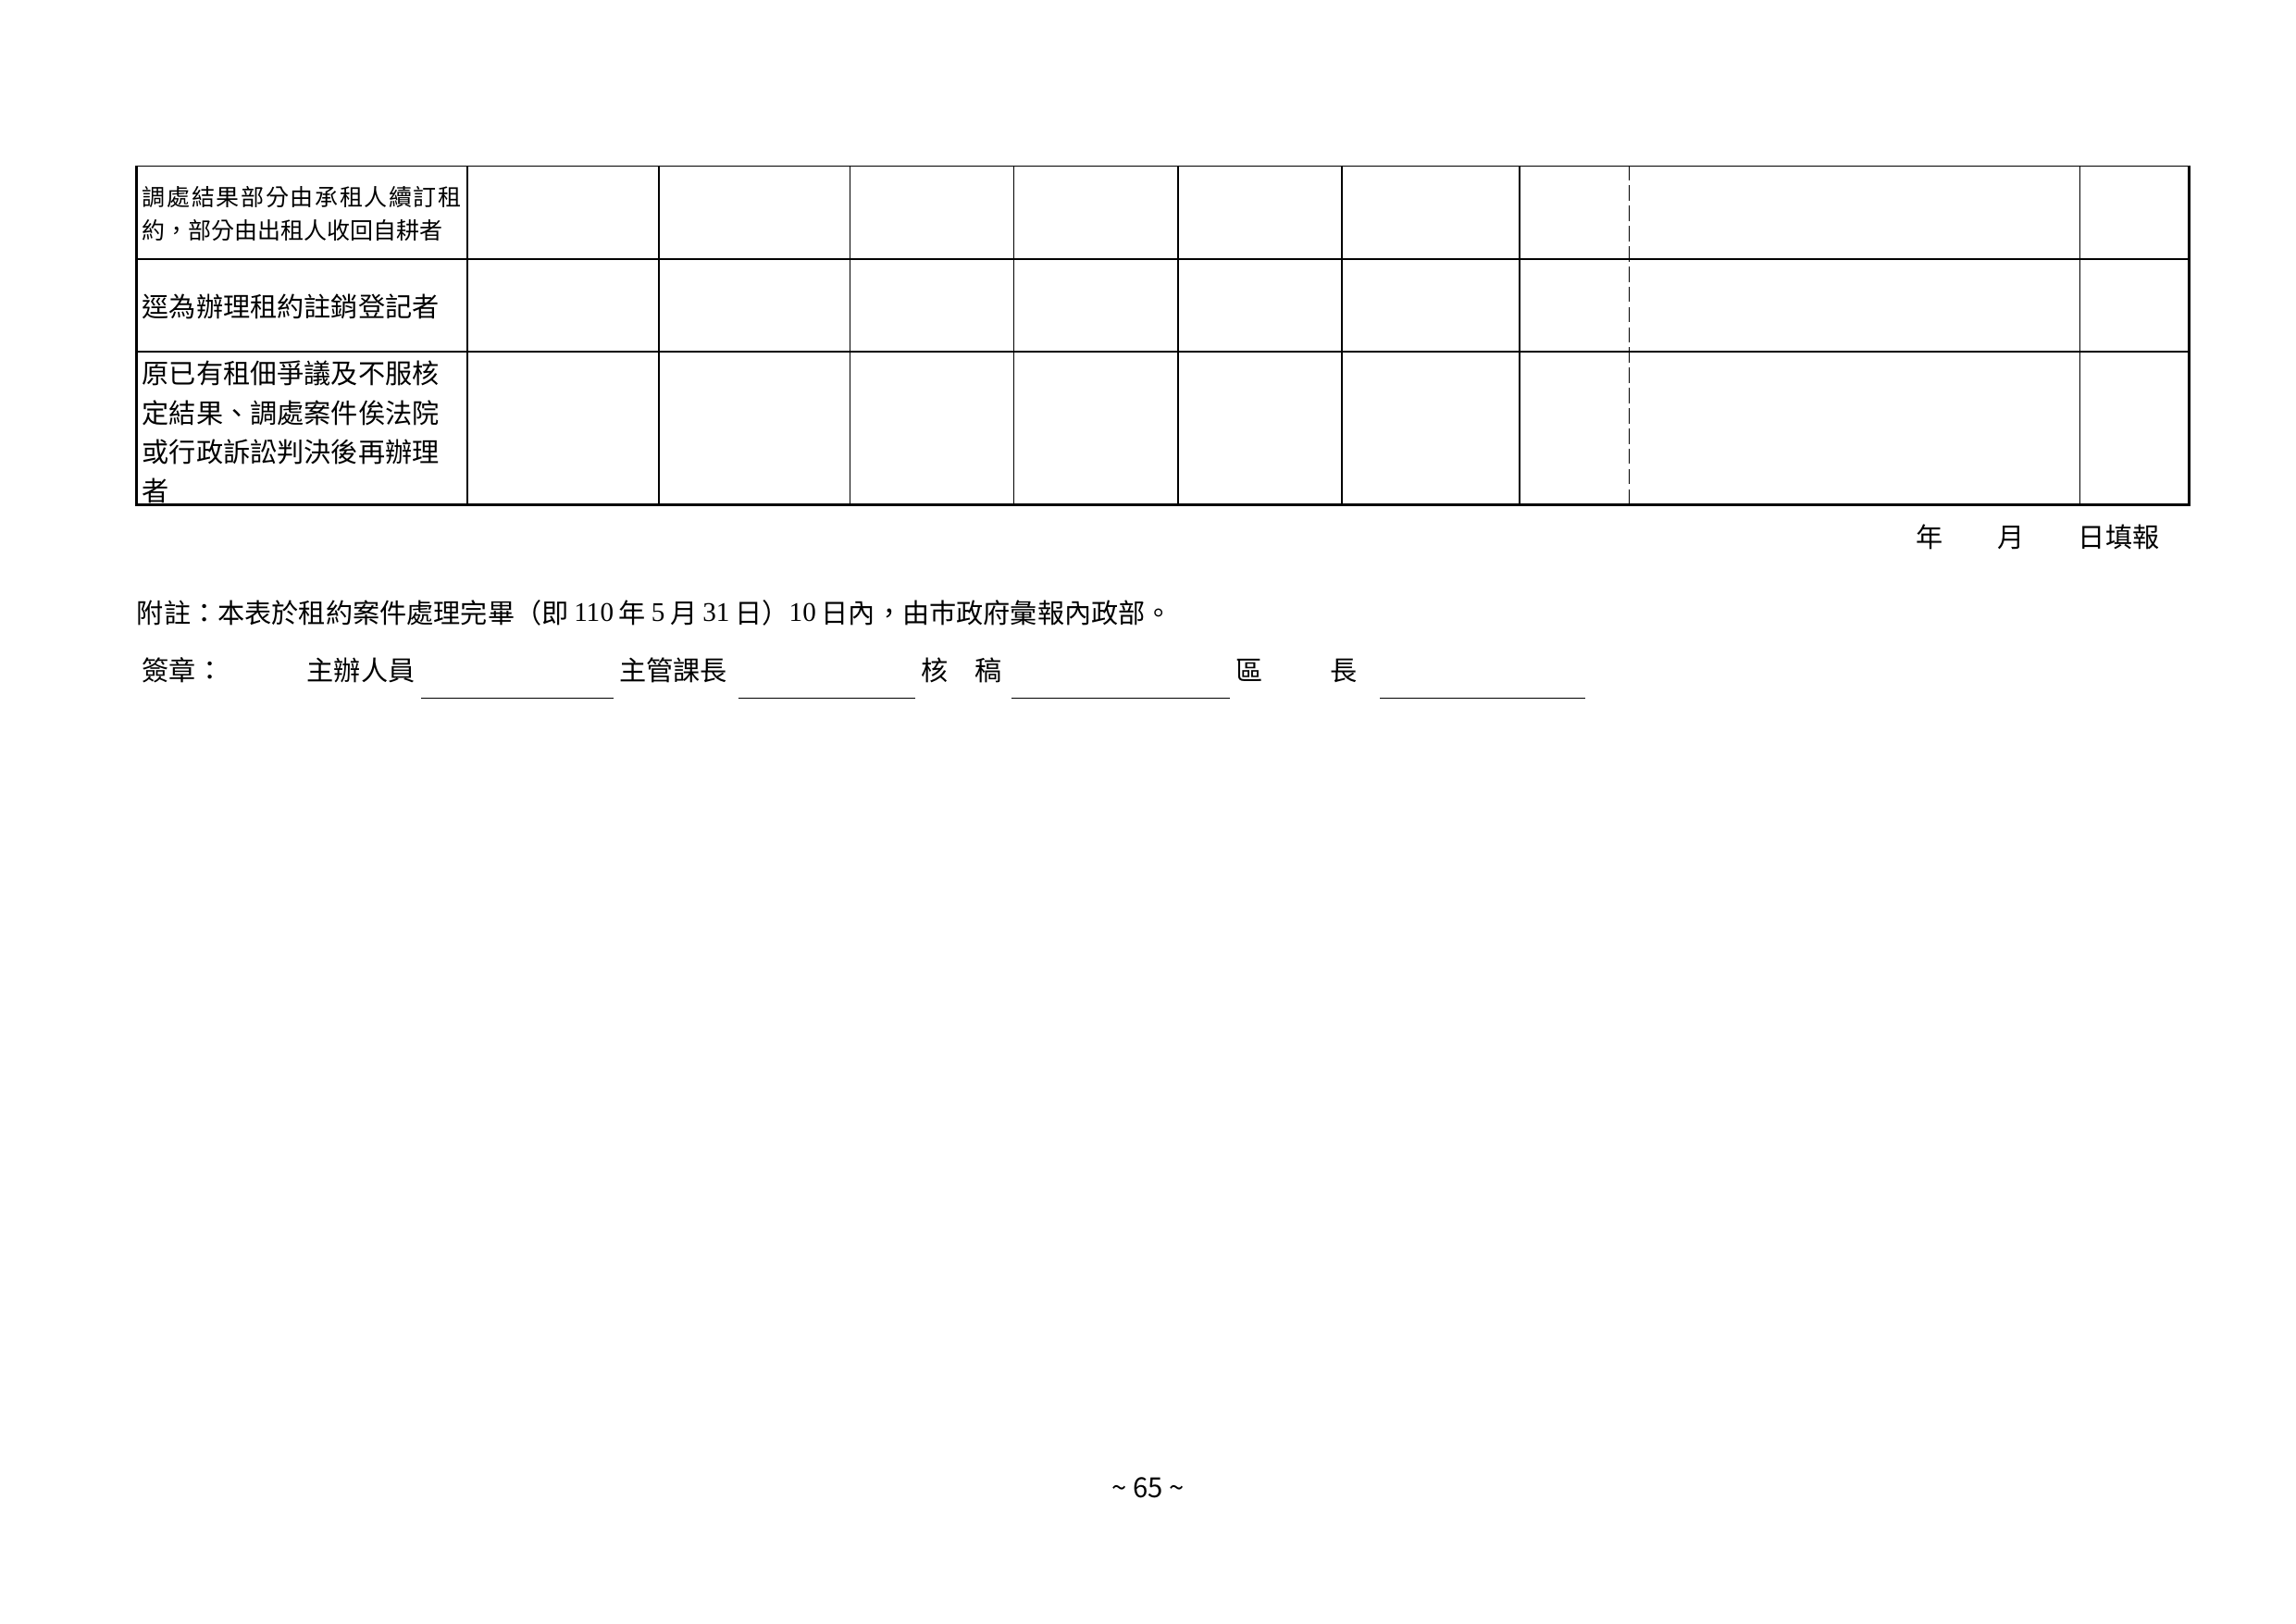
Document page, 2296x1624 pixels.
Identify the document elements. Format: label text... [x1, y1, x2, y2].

table_cell [1343, 353, 1519, 503]
table_cell [1629, 260, 2079, 351]
table_cell [2080, 353, 2188, 503]
table_cell [2080, 260, 2188, 351]
table_cell [660, 167, 850, 258]
table_cell [1520, 260, 1629, 351]
table_cell 調處結果部分由承租人續訂租約，部分由出租人收回自耕者 [138, 167, 466, 258]
table_header 區 長 [1230, 640, 1380, 698]
text 附註：本表於租約案件處理完畢（即110年5月31日）10日內，由巿政府彙報內政部。 [137, 582, 2156, 640]
table_header 簽章： [137, 640, 302, 698]
table_header [1585, 640, 1654, 698]
table_header [1654, 640, 1899, 698]
table_cell [1179, 353, 1341, 503]
table_cell [660, 260, 850, 351]
table_header [1011, 640, 1230, 698]
table_header [421, 640, 614, 698]
table_cell [1343, 260, 1519, 351]
table_cell [468, 260, 658, 351]
table_cell [1629, 167, 2079, 258]
table_header 主辦人員 [302, 640, 421, 698]
table_cell [1179, 167, 1341, 258]
table_cell 逕為辦理租約註銷登記者 [138, 260, 466, 351]
table_cell [850, 260, 1013, 351]
table_header 主管課長 [614, 640, 738, 698]
table_cell [468, 167, 658, 258]
table_cell [1520, 167, 1629, 258]
table_cell [1014, 260, 1177, 351]
table_cell [1014, 353, 1177, 503]
table_cell [1343, 167, 1519, 258]
table_cell [660, 353, 850, 503]
table_cell [1014, 167, 1177, 258]
table_cell [1629, 353, 2079, 503]
text 年 月 日填報 [137, 506, 2159, 564]
table_cell 原已有租佃爭議及不服核定結果、調處案件俟法院或行政訴訟判決後再辦理者 [138, 353, 466, 503]
table_cell [1520, 353, 1629, 503]
table_cell [850, 167, 1013, 258]
table_cell [2080, 167, 2188, 258]
table_cell [1179, 260, 1341, 351]
table_header [1380, 640, 1585, 698]
table_cell [468, 353, 658, 503]
table_cell [850, 353, 1013, 503]
table_header 核 稿 [915, 640, 1011, 698]
table_header [738, 640, 915, 698]
